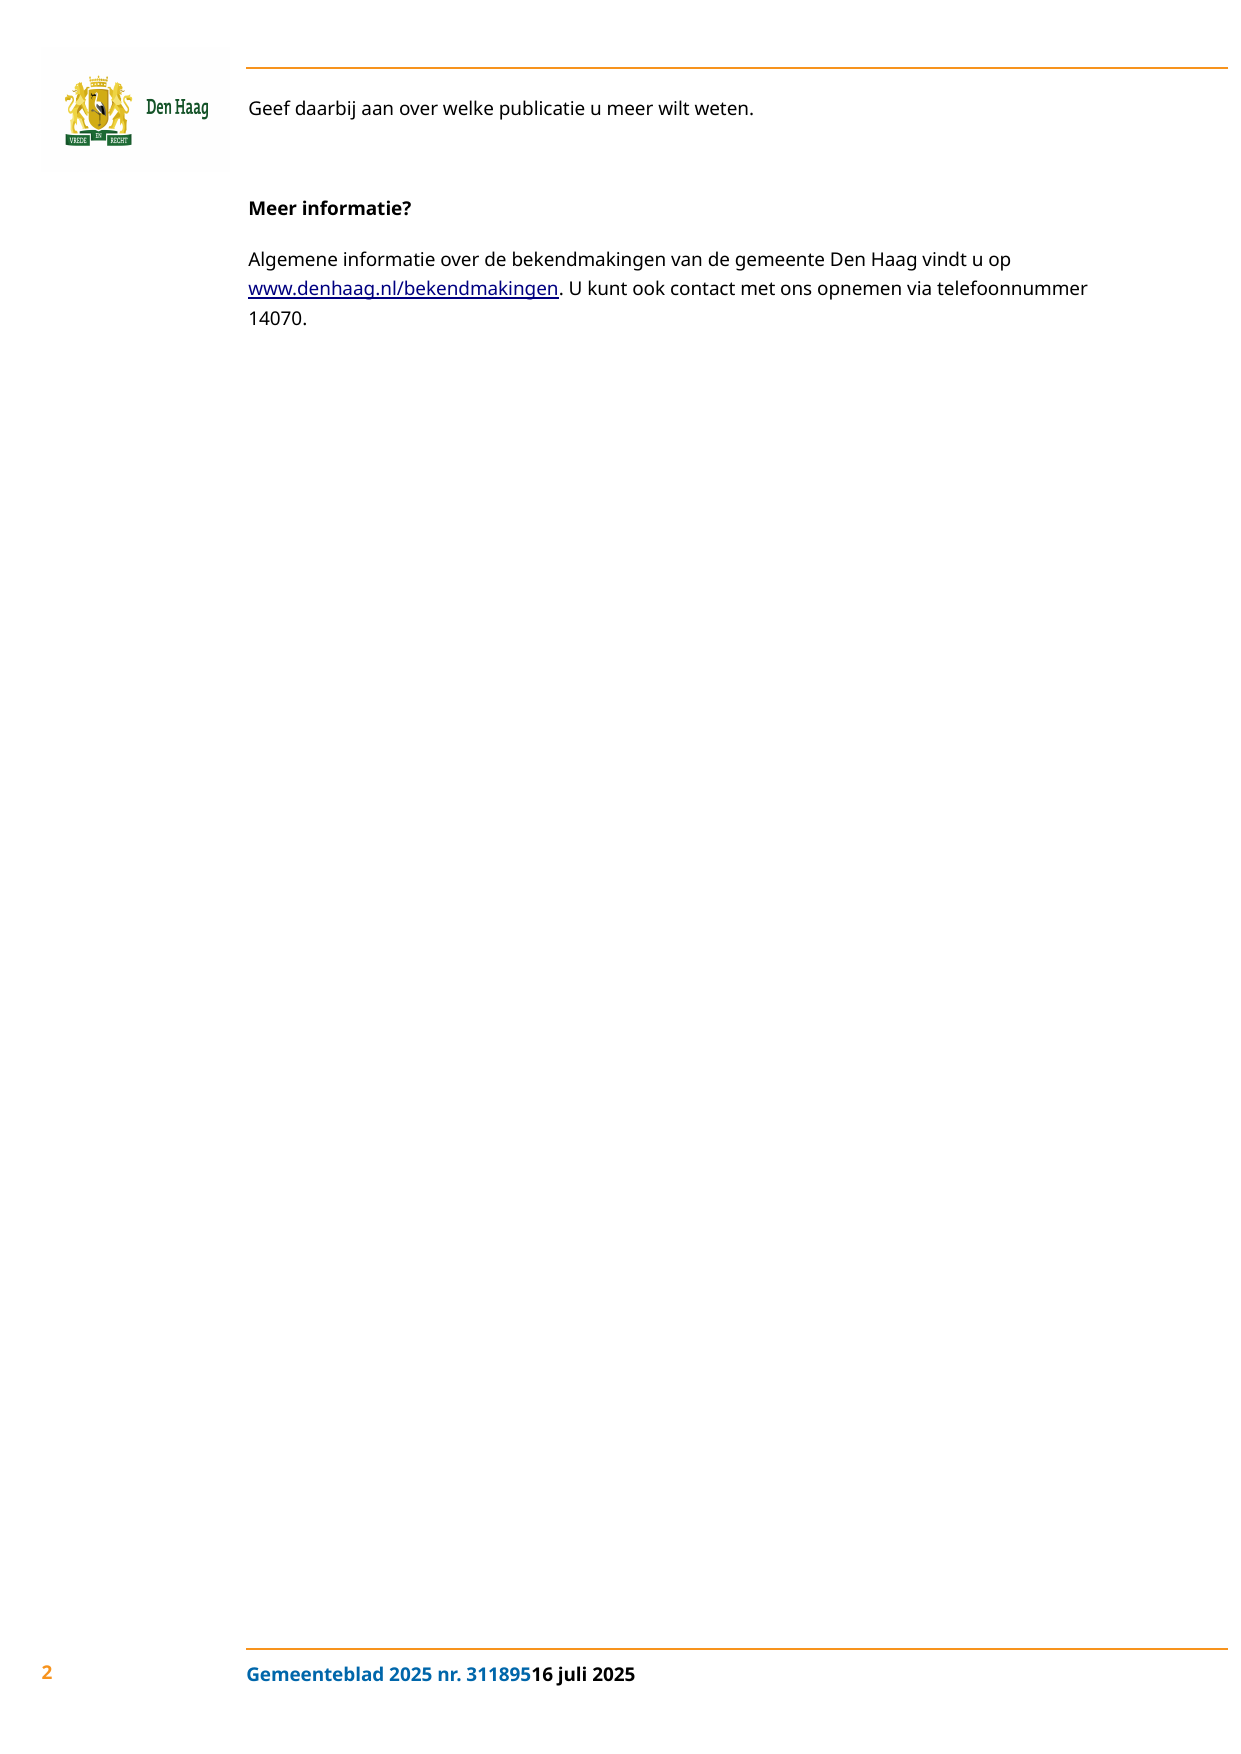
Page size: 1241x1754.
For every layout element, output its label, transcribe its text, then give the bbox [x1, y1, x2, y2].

text Geef daarbij aan over welke publicatie u meer wilt weten. [248, 95, 1152, 121]
text Algemene informatie over de bekendmakingen van de gemeente Den Haag vindt u op www.denhaag.nl/bekendmakingen. U kunt ook contact met ons opnemen via telefoonnummer 14070. [248, 246, 1152, 331]
text Meer informatie? [248, 196, 1152, 221]
picture [41, 47, 231, 172]
